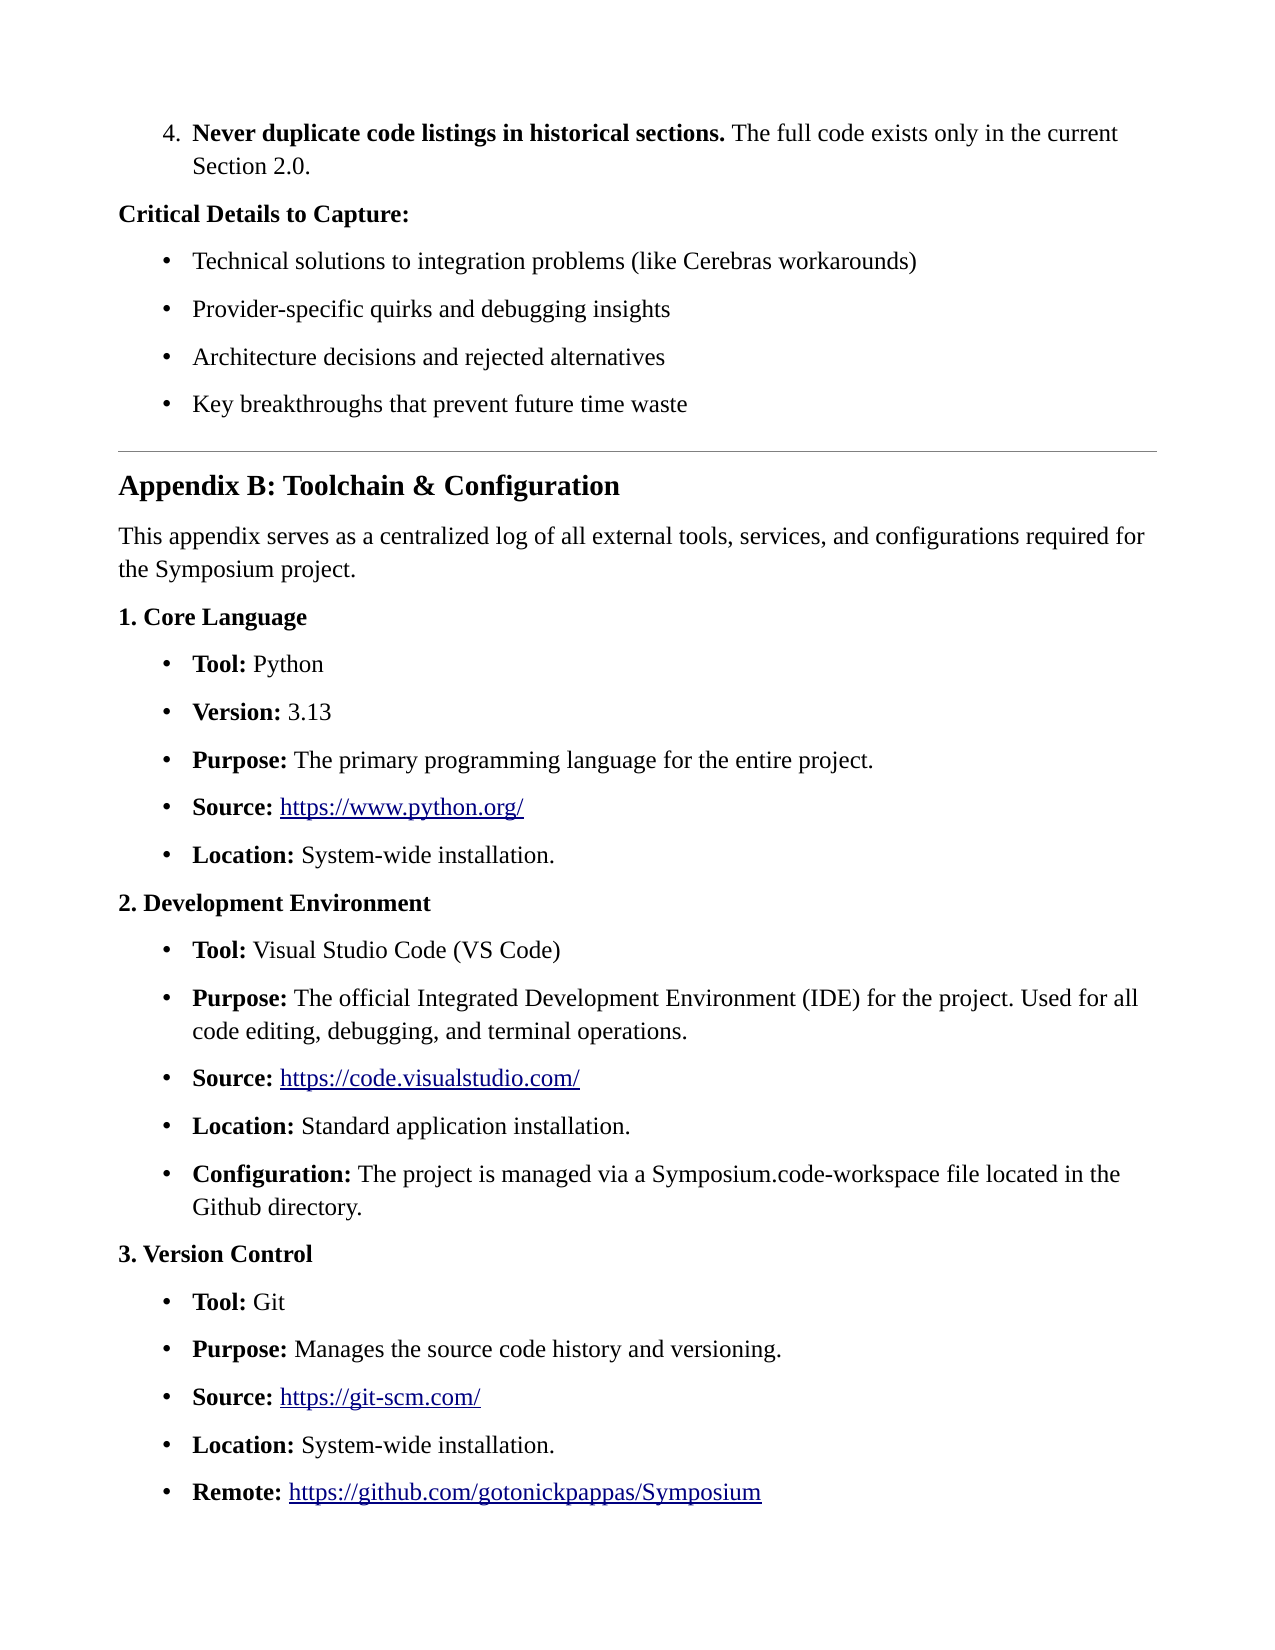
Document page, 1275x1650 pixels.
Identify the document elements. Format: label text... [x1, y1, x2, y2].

list Source: https://www.python.org/ [162, 792, 1157, 821]
list Purpose: The primary programming language for the entire project. [162, 745, 1157, 773]
list Architecture decisions and rejected alternatives [162, 342, 1157, 370]
list Remote: https://github.com/gotonickpappas/Symposium [162, 1477, 1157, 1506]
list Technical solutions to integration problems (like Cerebras workarounds) [162, 246, 1157, 275]
list Purpose: Manages the source code history and versioning. [162, 1334, 1157, 1363]
list Configuration: The project is managed via a Symposium.code-workspace file located in the Github directory. [162, 1159, 1157, 1220]
list Location: Standard application installation. [162, 1111, 1157, 1140]
list Source: https://git-scm.com/ [162, 1382, 1157, 1411]
subtitle Appendix B: Toolchain & Configuration [118, 468, 1157, 502]
list Version: 3.13 [162, 697, 1157, 726]
list Location: System-wide installation. [162, 840, 1157, 869]
list Source: https://code.visualstudio.com/ [162, 1063, 1157, 1092]
list Tool: Visual Studio Code (VS Code) [162, 935, 1157, 964]
list Tool: Python [162, 649, 1157, 678]
text This appendix serves as a centralized log of all external tools, services, and configurations required for the Symposium project. [118, 521, 1157, 583]
text 3. Version Control [118, 1239, 1157, 1268]
list Tool: Git [162, 1287, 1157, 1316]
list Key breakthroughs that prevent future time waste [162, 389, 1157, 418]
text 1. Core Language [118, 602, 1157, 631]
text 2. Development Environment [118, 888, 1157, 916]
list Purpose: The official Integrated Development Environment (IDE) for the project. Used for all code editing, debugging, and terminal operations. [162, 983, 1157, 1044]
list Location: System-wide installation. [162, 1430, 1157, 1458]
text Critical Details to Capture: [118, 199, 1157, 227]
list Provider-specific quirks and debugging insights [162, 294, 1157, 323]
list Never duplicate code listings in historical sections. The full code exists only in the current Section 2.0. [162, 118, 1157, 180]
